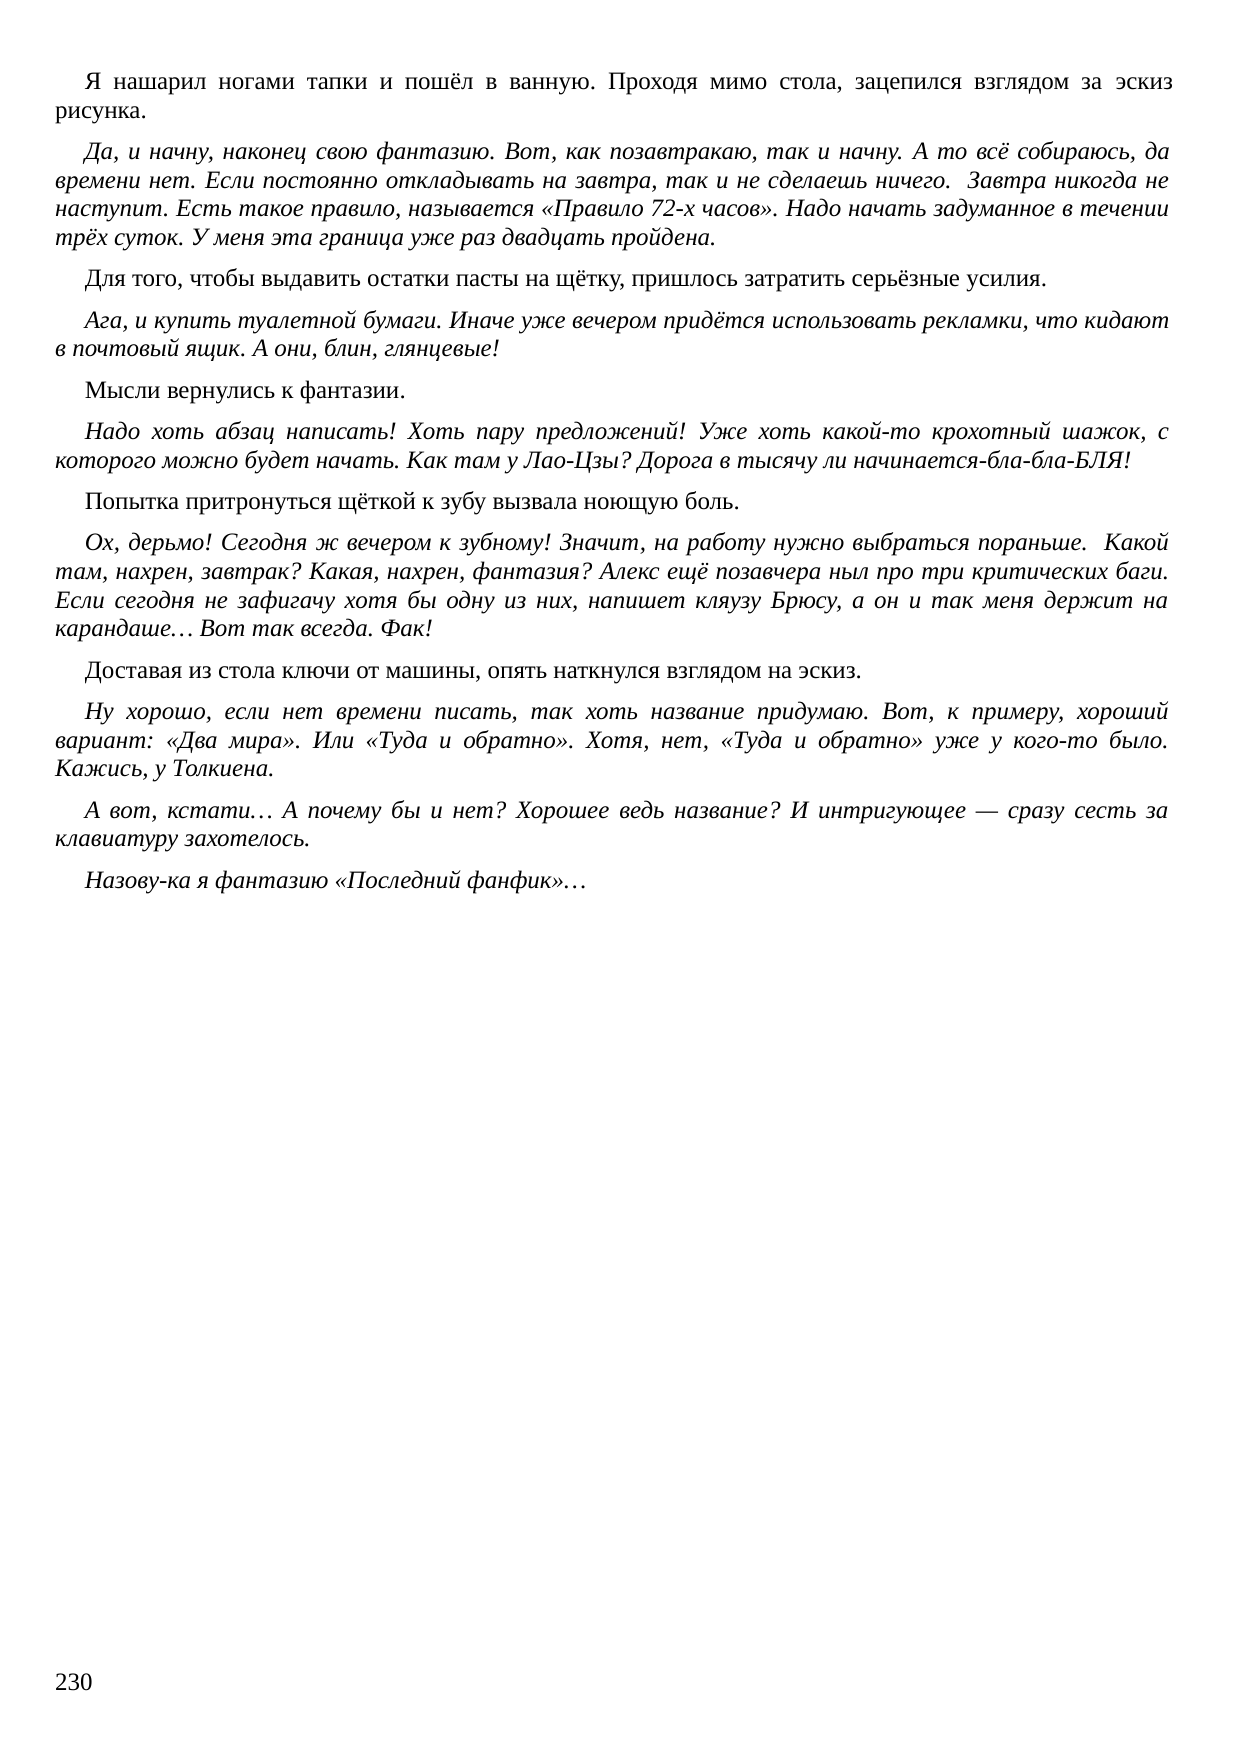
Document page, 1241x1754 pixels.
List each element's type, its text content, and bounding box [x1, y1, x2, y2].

text Доставая из стола ключи от машины, опять наткнулся взглядом на эскиз. [55, 655, 1173, 683]
text Для того, чтобы выдавить остатки пасты на щётку, пришлось затратить серьёзные усилия. [55, 263, 1173, 292]
text Попытка притронуться щёткой к зубу вызвала ноющую боль. [55, 486, 1173, 515]
text Ох, дерьмо! Сегодня ж вечером к зубному! Значит, на работу нужно выбраться пораньше. Какой там, нахрен, завтрак? Какая, нахрен, фантазия? Алекс ещё позавчера ныл про три критических баги. Если сегодня не зафигачу хотя бы одну из них, напишет кляузу Брюсу, а он и так меня держит на карандаше… Вот так всегда. Фак! [55, 527, 1173, 642]
text Мысли вернулись к фантазии. [55, 375, 1173, 403]
text Да, и начну, наконец свою фантазию. Вот, как позавтракаю, так и начну. А то всё собираюсь, да времени нет. Если постоянно откладывать на завтра, так и не сделаешь ничего. Завтра никогда не наступит. Есть такое правило, называется «Правило 72-х часов». Надо начать задуманное в течении трёх суток. У меня эта граница уже раз двадцать пройдена. [55, 136, 1173, 251]
text Я нашарил ногами тапки и пошёл в ванную. Проходя мимо стола, зацепился взглядом за эскиз рисунка. [55, 66, 1173, 123]
text Ну хорошо, если нет времени писать, так хоть название придумаю. Вот, к примеру, хороший вариант: «Два мира». Или «Туда и обратно». Хотя, нет, «Туда и обратно» уже у кого-то было. Кажись, у Толкиена. [55, 696, 1173, 782]
text Надо хоть абзац написать! Хоть пару предложений! Уже хоть какой-то крохотный шажок, с которого можно будет начать. Как там у Лао-Цзы? Дорога в тысячу ли начинается-бла-бла-БЛЯ! [55, 416, 1173, 473]
text Ага, и купить туалетной бумаги. Иначе уже вечером придётся использовать рекламки, что кидают в почтовый ящик. А они, блин, глянцевые! [55, 305, 1173, 362]
text Назову-ка я фантазию «Последний фанфик»… [55, 865, 1173, 893]
text А вот, кстати… А почему бы и нет? Хорошее ведь название? И интригующее — сразу сесть за клавиатуру захотелось. [55, 795, 1173, 852]
